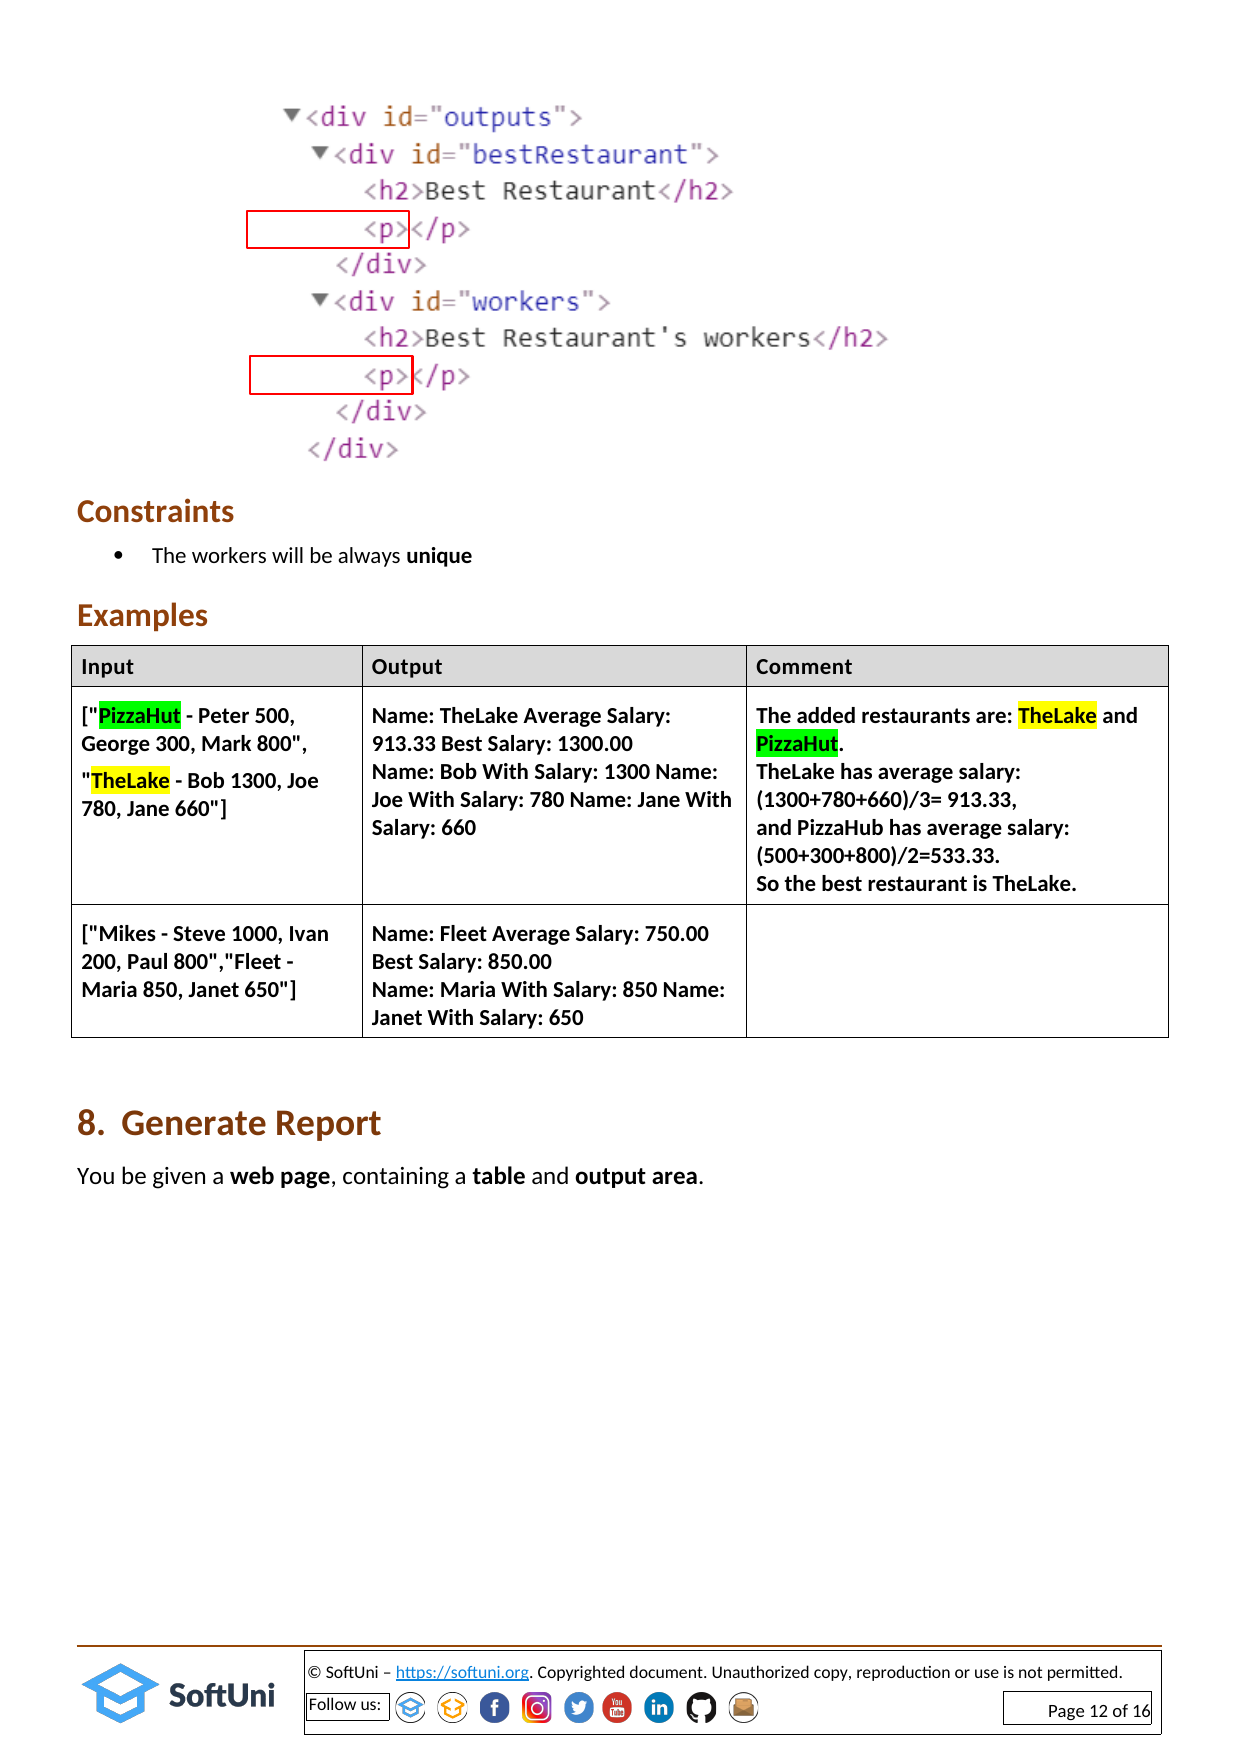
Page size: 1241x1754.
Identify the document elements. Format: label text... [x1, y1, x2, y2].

table_cell ["PizzaHut - Peter 500, George 300, Mark 800", "TheLake - Bob 1300, Joe 780, Jane 660"] [72, 687, 362, 903]
table_cell Name: Fleet Average Salary: 750.00 Best Salary: 850.00 Name: Maria With Salary: 850 Name: Janet With Salary: 650 [363, 905, 746, 1037]
picture [644, 1714, 653, 1723]
picture [658, 1705, 667, 1714]
subtitle Constraints [77, 490, 1163, 531]
list The workers will be always unique [114, 541, 1163, 569]
picture [522, 1692, 552, 1723]
picture [395, 1692, 425, 1723]
picture [249, 212, 408, 247]
picture [728, 1692, 759, 1723]
table_header Comment [747, 646, 1168, 686]
table_header Input [72, 646, 362, 686]
picture [437, 1692, 468, 1723]
table_cell ["Mikes - Steve 1000, Ivan 200, Paul 800","Fleet - Maria 850, Janet 650"] [72, 905, 362, 1037]
table_cell Name: TheLake Average Salary: 913.33 Best Salary: 1300.00 Name: Bob With Salary: 1300 Name: Joe With Salary: 780 Name: Jane With Salary: 660 [363, 687, 746, 903]
picture [665, 1714, 674, 1723]
picture [249, 98, 1064, 469]
text You be given a web page, containing a table and output area. [77, 1160, 1163, 1191]
table_cell [747, 905, 1168, 1037]
subtitle Generate Report [77, 1099, 1163, 1145]
table_header Output [363, 646, 746, 686]
picture [665, 1692, 674, 1701]
picture [75, 1658, 281, 1729]
picture [564, 1692, 594, 1723]
picture [480, 1692, 510, 1723]
picture [686, 1692, 717, 1723]
picture [644, 1692, 653, 1701]
table_cell The added restaurants are: TheLake and PizzaHut. TheLake has average salary: (1300+780+660)/3= 913.33, and PizzaHub has average salary: (500+300+800)/2=533.33. So the best restaurant is TheLake. [747, 687, 1168, 903]
picture [602, 1692, 632, 1723]
subtitle Examples [77, 594, 1163, 635]
picture [251, 357, 411, 393]
